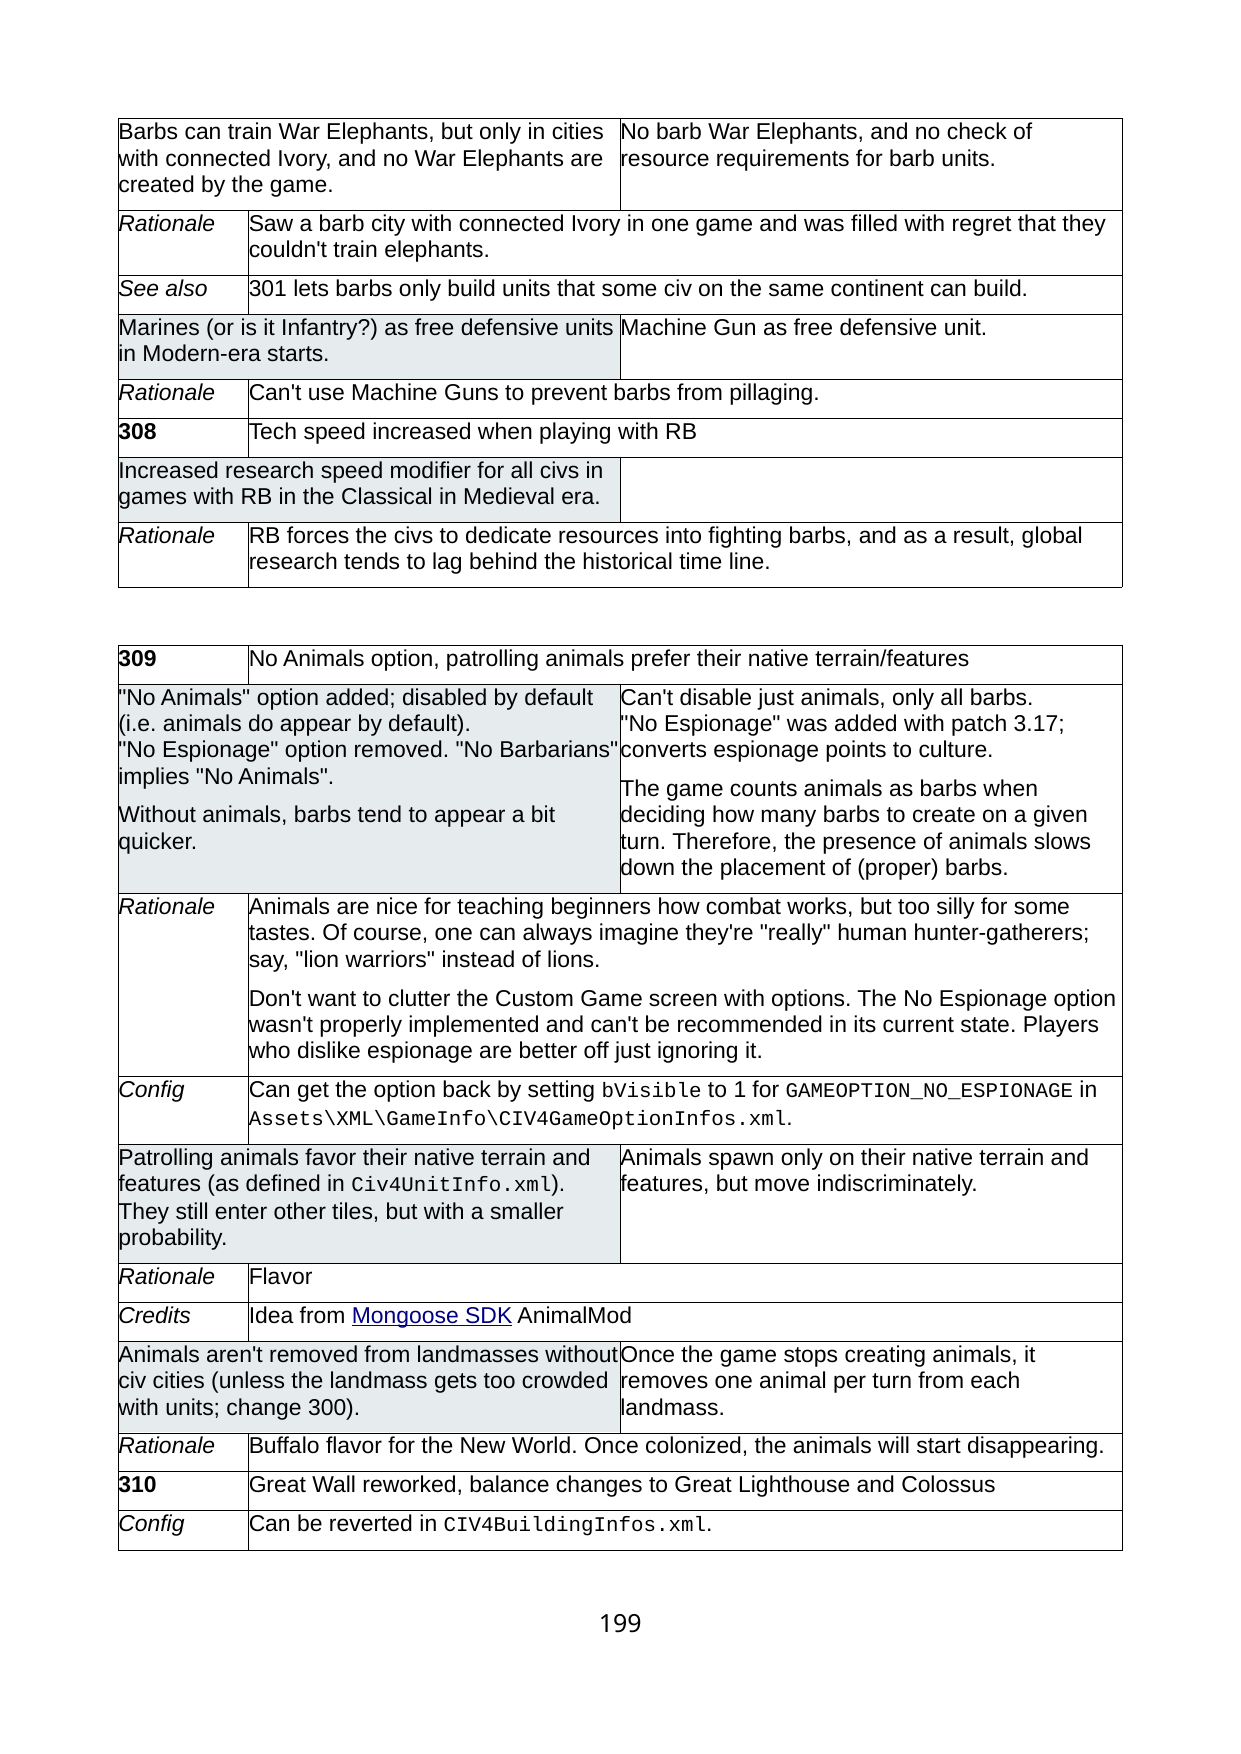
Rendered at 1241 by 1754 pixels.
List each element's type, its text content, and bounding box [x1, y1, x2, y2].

table_cell Saw a barb city with connected Ivory in one game and was filled with regret that they couldn't train elephants. [249, 211, 1122, 275]
table_cell Can get the option back by setting bVisible to 1 for GAMEOPTION_NO_ESPIONAGE in Assets\XML\GameInfo\CIV4GameOptionInfos.xml. [249, 1077, 1122, 1144]
table_cell [621, 458, 1122, 522]
table_cell Rationale [119, 523, 248, 587]
table_cell See also [119, 276, 248, 314]
table_cell 310 [119, 1472, 248, 1510]
table_cell Rationale [119, 211, 248, 275]
table_cell Credits [119, 1303, 248, 1341]
table_cell Rationale [119, 1264, 248, 1302]
table_header No Animals option, patrolling animals prefer their native terrain/features [249, 646, 1122, 683]
table_cell RB forces the civs to dedicate resources into fighting barbs, and as a result, global research tends to lag behind the historical time line. [249, 523, 1122, 587]
table_header 309 [119, 646, 248, 683]
table_cell Marines (or is it Infantry?) as free defensive units in Modern-era starts. [119, 315, 620, 379]
table_cell Config [119, 1077, 248, 1144]
table_cell Great Wall reworked, balance changes to Great Lighthouse and Colossus [249, 1472, 1122, 1510]
table_cell Rationale [119, 1434, 248, 1471]
table_cell Animals aren't removed from landmasses without civ cities (unless the landmass gets too crowded with units; change 300). [119, 1342, 620, 1432]
table_cell Increased research speed modifier for all civs in games with RB in the Classical in Medieval era. [119, 458, 620, 522]
table_cell 308 [119, 419, 248, 457]
table_cell Can't use Machine Guns to prevent barbs from pillaging. [249, 380, 1122, 418]
table_cell Animals spawn only on their native terrain and features, but move indiscriminately. [621, 1145, 1122, 1263]
table_cell Can be reverted in CIV4BuildingInfos.xml. [249, 1511, 1122, 1550]
table_cell Machine Gun as free defensive unit. [621, 315, 1122, 379]
table_cell "No Animals" option added; disabled by default (i.e. animals do appear by default). "No Espionage" option removed. "No Barbarians" implies "No Animals". Without animals, barbs tend to appear a bit quicker. [119, 685, 620, 893]
table_cell Rationale [119, 380, 248, 418]
table_cell No barb War Elephants, and no check of resource requirements for barb units. [621, 119, 1122, 210]
table_cell Buffalo flavor for the New World. Once colonized, the animals will start disappearing. [249, 1434, 1122, 1471]
table_cell Animals are nice for teaching beginners how combat works, but too silly for some tastes. Of course, one can always imagine they're "really" human hunter-gatherers; say, "lion warriors" instead of lions. Don't want to clutter the Custom Game screen with options. The No Espionage option wasn't properly implemented and can't be recommended in its current state. Players who dislike espionage are better off just ignoring it. [249, 894, 1122, 1076]
table_cell Config [119, 1511, 248, 1550]
table_cell Patrolling animals favor their native terrain and features (as defined in Civ4UnitInfo.xml). They still enter other tiles, but with a smaller probability. [119, 1145, 620, 1263]
table_cell Once the game stops creating animals, it removes one animal per turn from each landmass. [621, 1342, 1122, 1432]
table_cell Idea from Mongoose SDK AnimalMod [249, 1303, 1122, 1341]
table_cell Can't disable just animals, only all barbs. "No Espionage" was added with patch 3.17; converts espionage points to culture. The game counts animals as barbs when deciding how many barbs to create on a given turn. Therefore, the presence of animals slows down the placement of (proper) barbs. [621, 685, 1122, 893]
table_cell Tech speed increased when playing with RB [249, 419, 1122, 457]
table_cell Barbs can train War Elephants, but only in cities with connected Ivory, and no War Elephants are created by the game. [119, 119, 620, 210]
table_cell Rationale [119, 894, 248, 1076]
table_cell 301 lets barbs only build units that some civ on the same continent can build. [249, 276, 1122, 314]
table_cell Flavor [249, 1264, 1122, 1302]
